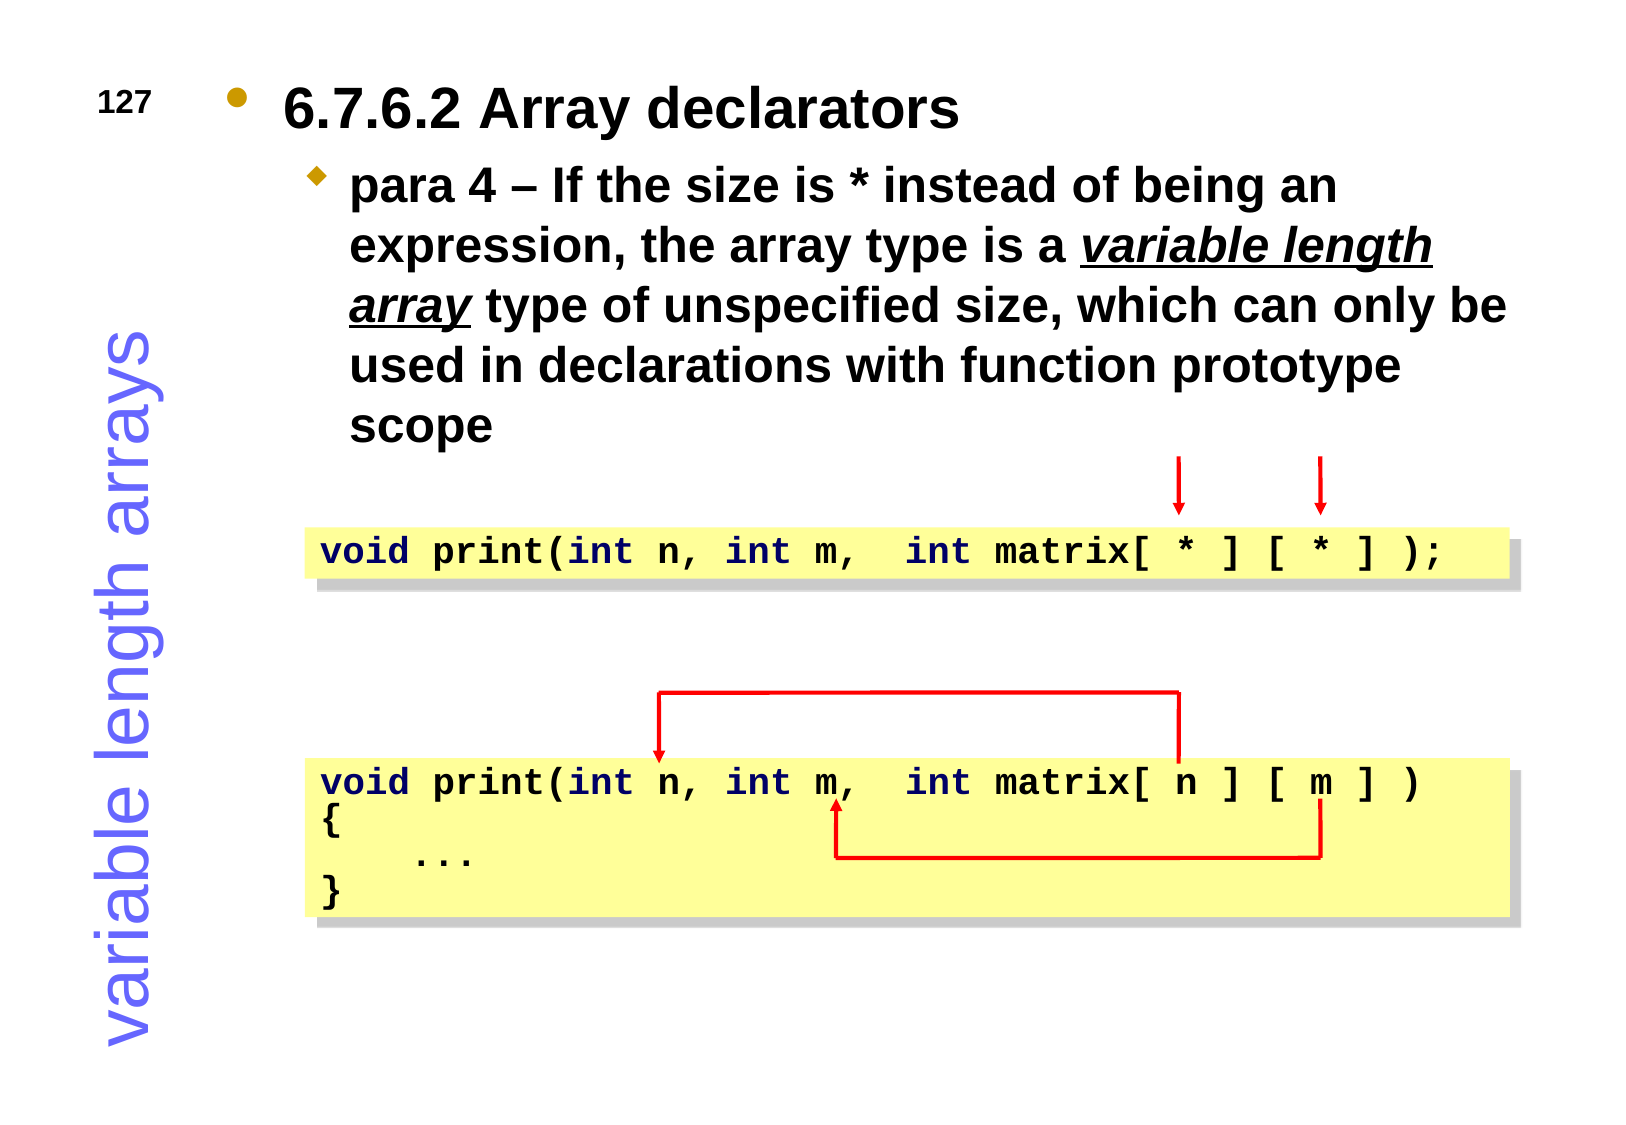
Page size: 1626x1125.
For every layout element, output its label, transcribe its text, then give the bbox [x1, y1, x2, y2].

text_box void print(int n, int m, int matrix[ * ] [ * ] ); [304, 527, 1510, 579]
text_box void print(int n, int m, int matrix[ n ] [ m ] ) { ... } [304, 758, 1510, 918]
list 6.7.6.2 Array declarators para 4 – If the size is * instead of being an expression, the array type is a variable length array type of unspecified size, which can only be used in declarations with function prototype scope [212, 62, 1550, 1063]
title variable length arrays [50, 187, 188, 1063]
